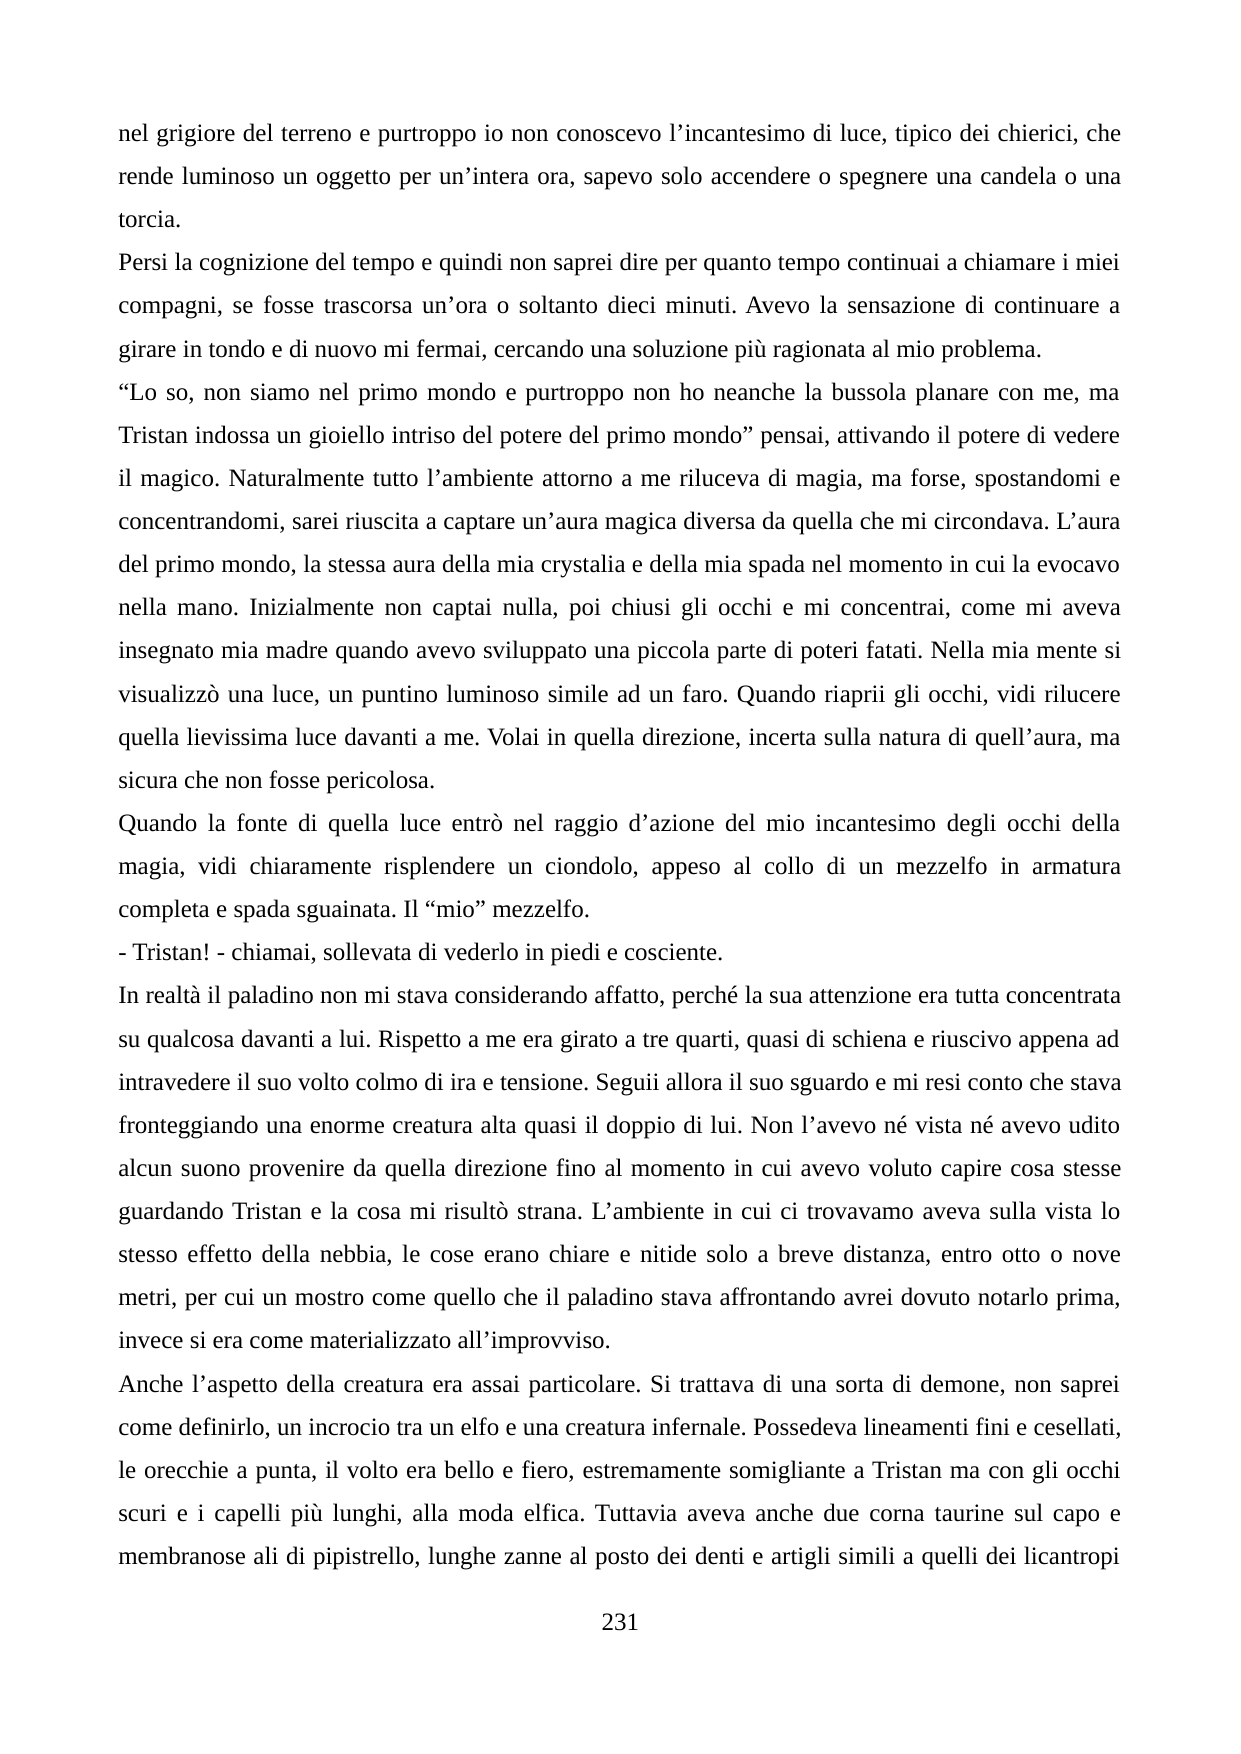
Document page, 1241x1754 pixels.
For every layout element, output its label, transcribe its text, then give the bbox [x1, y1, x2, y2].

text - Tristan! - chiamai, sollevata di vederlo in piedi e cosciente. [118, 937, 1122, 966]
text Persi la cognizione del tempo e quindi non saprei dire per quanto tempo continuai a chiamare i miei compagni, se fosse trascorsa un’ora o soltanto dieci minuti. Avevo la sensazione di continuare a girare in tondo e di nuovo mi fermai, cercando una soluzione più ragionata al mio problema. [118, 247, 1122, 362]
text In realtà il paladino non mi stava considerando affatto, perché la sua attenzione era tutta concentrata su qualcosa davanti a lui. Rispetto a me era girato a tre quarti, quasi di schiena e riuscivo appena ad intravedere il suo volto colmo di ira e tensione. Seguii allora il suo sguardo e mi resi conto che stava fronteggiando una enorme creatura alta quasi il doppio di lui. Non l’avevo né vista né avevo udito alcun suono provenire da quella direzione fino al momento in cui avevo voluto capire cosa stesse guardando Tristan e la cosa mi risultò strana. L’ambiente in cui ci trovavamo aveva sulla vista lo stesso effetto della nebbia, le cose erano chiare e nitide solo a breve distanza, entro otto o nove metri, per cui un mostro come quello che il paladino stava affrontando avrei dovuto notarlo prima, invece si era come materializzato all’improvviso. [118, 981, 1122, 1354]
text Quando la fonte di quella luce entrò nel raggio d’azione del mio incantesimo degli occhi della magia, vidi chiaramente risplendere un ciondolo, appeso al collo di un mezzelfo in armatura completa e spada sguainata. Il “mio” mezzelfo. [118, 808, 1122, 923]
text “Lo so, non siamo nel primo mondo e purtroppo non ho neanche la bussola planare con me, ma Tristan indossa un gioiello intriso del potere del primo mondo” pensai, attivando il potere di vedere il magico. Naturalmente tutto l’ambiente attorno a me riluceva di magia, ma forse, spostandomi e concentrandomi, sarei riuscita a captare un’aura magica diversa da quella che mi circondava. L’aura del primo mondo, la stessa aura della mia crystalia e della mia spada nel momento in cui la evocavo nella mano. Inizialmente non captai nulla, poi chiusi gli occhi e mi concentrai, come mi aveva insegnato mia madre quando avevo sviluppato una piccola parte di poteri fatati. Nella mia mente si visualizzò una luce, un puntino luminoso simile ad un faro. Quando riaprii gli occhi, vidi rilucere quella lievissima luce davanti a me. Volai in quella direzione, incerta sulla natura di quell’aura, ma sicura che non fosse pericolosa. [118, 377, 1122, 794]
text nel grigiore del terreno e purtroppo io non conoscevo l’incantesimo di luce, tipico dei chierici, che rende luminoso un oggetto per un’intera ora, sapevo solo accendere o spegnere una candela o una torcia. [118, 118, 1122, 233]
text Anche l’aspetto della creatura era assai particolare. Si trattava di una sorta di demone, non saprei come definirlo, un incrocio tra un elfo e una creatura infernale. Possedeva lineamenti fini e cesellati, le orecchie a punta, il volto era bello e fiero, estremamente somigliante a Tristan ma con gli occhi scuri e i capelli più lunghi, alla moda elfica. Tuttavia aveva anche due corna taurine sul capo e membranose ali di pipistrello, lunghe zanne al posto dei denti e artigli simili a quelli dei licantropi [118, 1369, 1122, 1570]
